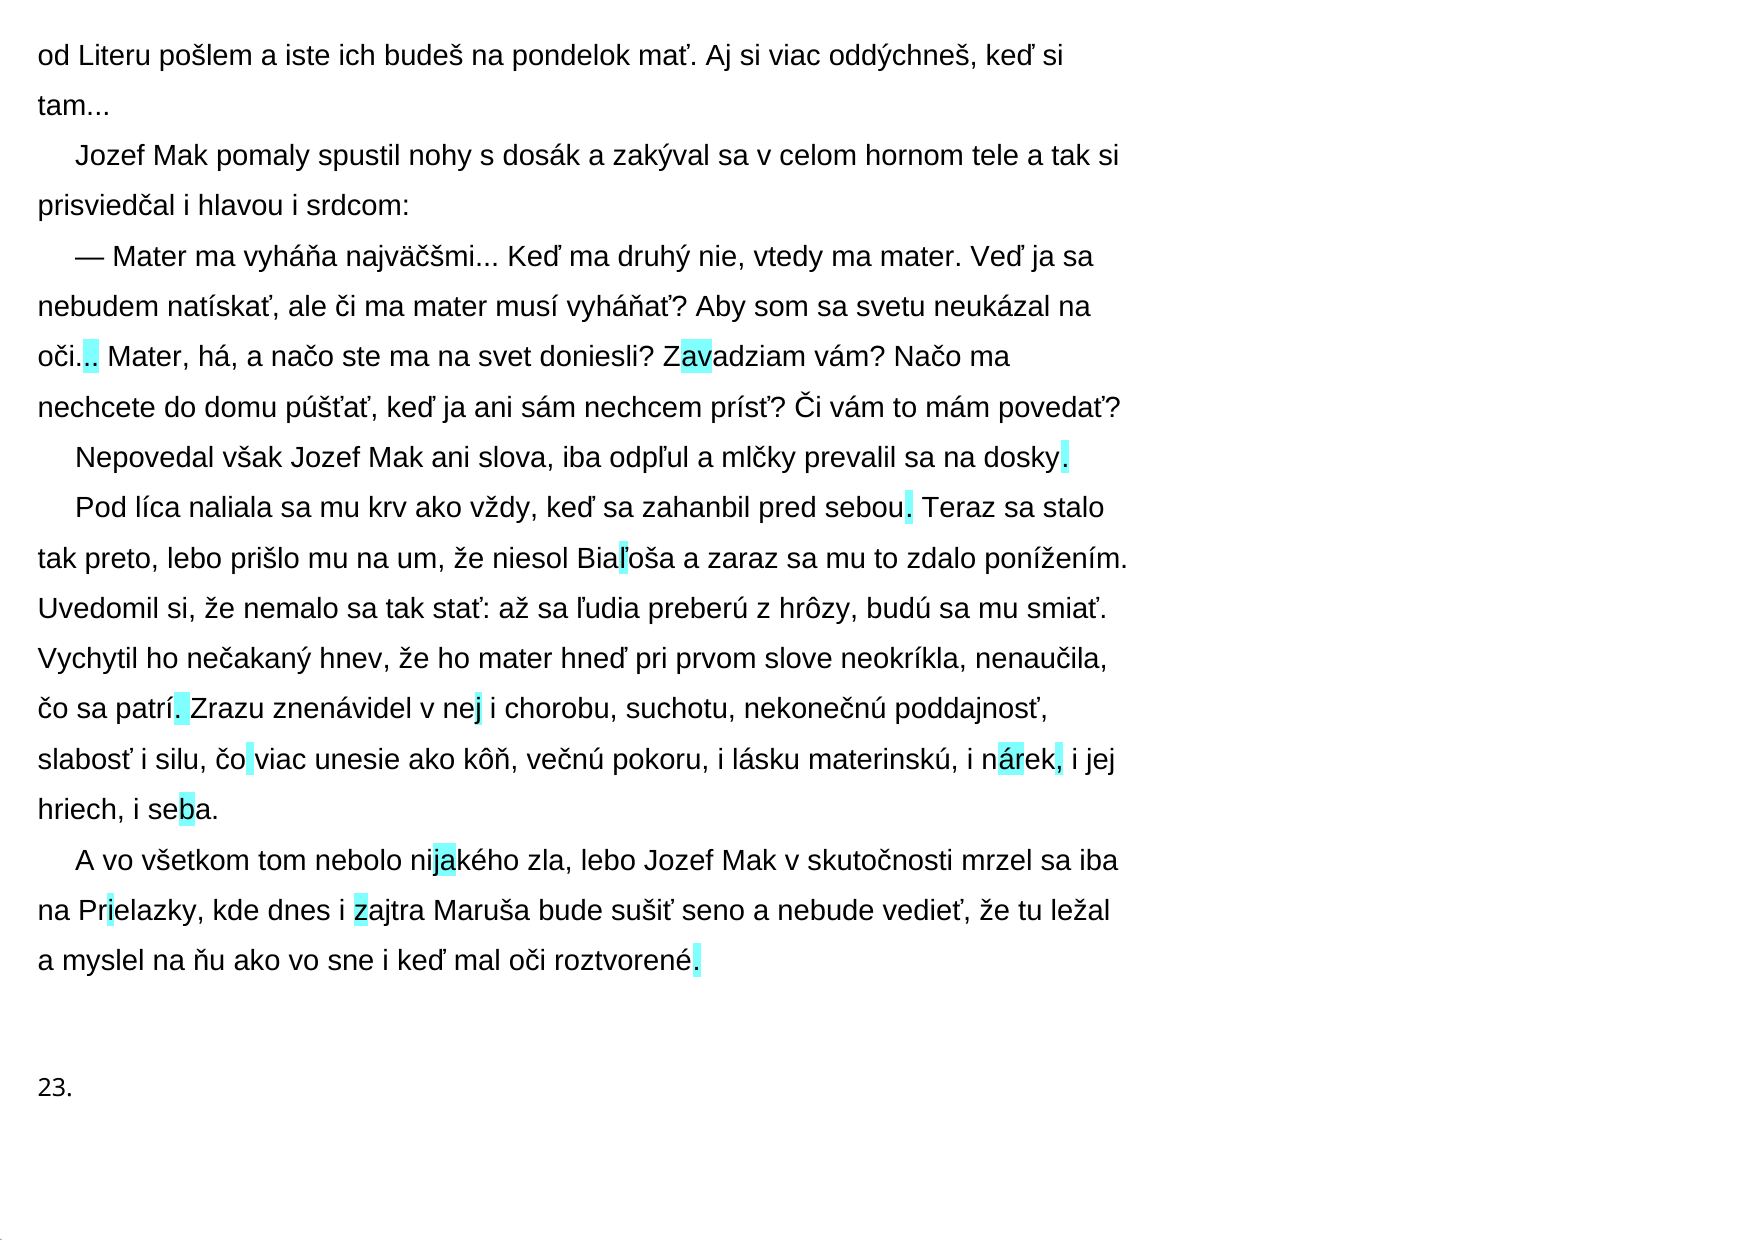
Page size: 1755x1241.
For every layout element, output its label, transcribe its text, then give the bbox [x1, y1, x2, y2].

text Nepovedal však Jozef Mak ani slova, iba odpľul a mlčky prevalil sa na dosky. [37, 440, 1130, 473]
text Jozef Mak pomaly spustil nohy s dosák a zakýval sa v celom hornom tele a tak si prisviedčal i hlavou i srdcom: [37, 138, 1130, 222]
subtitle 23. [37, 1069, 1130, 1103]
text Pod líca naliala sa mu krv ako vždy, keď sa zahanbil pred sebou. Teraz sa stalo tak preto, lebo prišlo mu na um, že niesol Biaľoša a zaraz sa mu to zdalo ponížením. Uvedomil si, že nemalo sa tak stať: až sa ľudia preberú z hrôzy, budú sa mu smiať. Vychytil ho nečakaný hnev, že ho mater hneď pri prvom slove neokríkla, nenaučila, čo sa patrí. Zrazu znenávidel v nej i chorobu, suchotu, nekonečnú poddajnosť, slabosť i silu, čo viac unesie ako kôň, večnú pokoru, i lásku materinskú, i nárek, i jej hriech, i seba. [37, 490, 1130, 826]
text — Mater ma vyháňa najväčšmi... Keď ma druhý nie, vtedy ma mater. Veď ja sa nebudem natískať, ale či ma mater musí vyháňať? Aby som sa svetu neukázal na oči... Mater, há, a načo ste ma na svet doniesli? Zavadziam vám? Načo ma nechcete do domu púšťať, keď ja ani sám nechcem prísť? Či vám to mám povedať? [37, 239, 1130, 423]
text od Literu pošlem a iste ich budeš na pondelok mať. Aj si viac oddýchneš, keď si tam... [37, 37, 1130, 121]
text A vo všetkom tom nebolo nijakého zla, lebo Jozef Mak v skutočnosti mrzel sa iba na Prielazky, kde dnes i zajtra Maruša bude sušiť seno a nebude vedieť, že tu ležal a myslel na ňu ako vo sne i keď mal oči roztvorené. [37, 842, 1130, 977]
